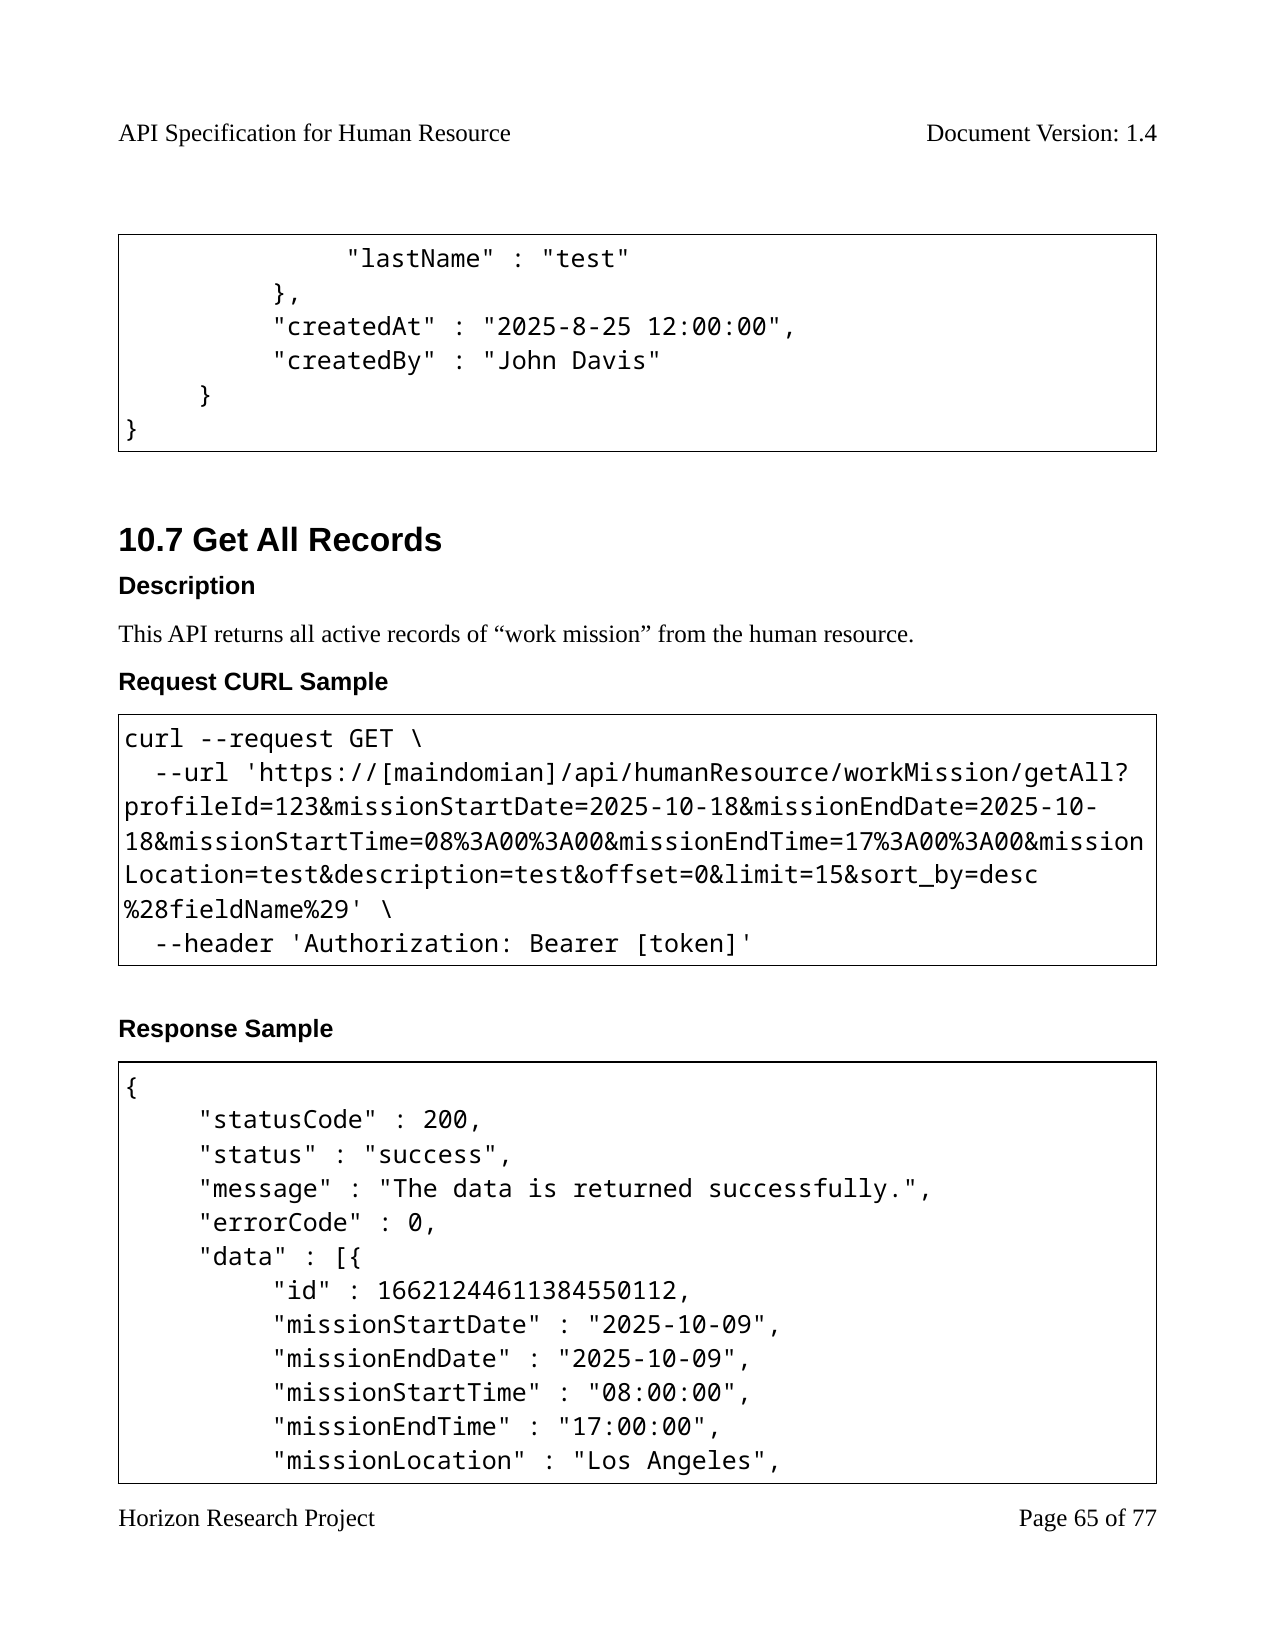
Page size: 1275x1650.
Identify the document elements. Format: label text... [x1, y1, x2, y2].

text This API returns all active records of “work mission” from the human resource. [118, 619, 1157, 648]
table_header "lastName" : "test" }, "createdAt" : "2025-8-25 12:00:00", "createdBy" : "John Davis" } } [119, 235, 1156, 451]
text Response Sample [118, 1014, 1157, 1042]
text Description [118, 571, 1157, 600]
table_header { "statusCode" : 200, "status" : "success", "message" : "The data is returned successfully.", "errorCode" : 0, "data" : [{ "id" : 16621244611384550112, "missionStartDate" : "2025-10-09", "missionEndDate" : "2025-10-09", "missionStartTime" : "08:00:00", "missionEndTime" : "17:00:00", "missionLocation" : "Los Angeles", [119, 1063, 1156, 1483]
table_header curl --request GET \ --url 'https://[maindomian]/api/humanResource/workMission/getAll?profileId=123&missionStartDate=2025-10-18&missionEndDate=2025-10-18&missionStartTime=08%3A00%3A00&missionEndTime=17%3A00%3A00&missionLocation=test&description=test&offset=0&limit=15&sort_by=desc%28fieldName%29' \ --header 'Authorization: Bearer [token]' [119, 715, 1156, 965]
text Request CURL Sample [118, 667, 1157, 695]
subtitle Get All Records [118, 520, 1157, 559]
